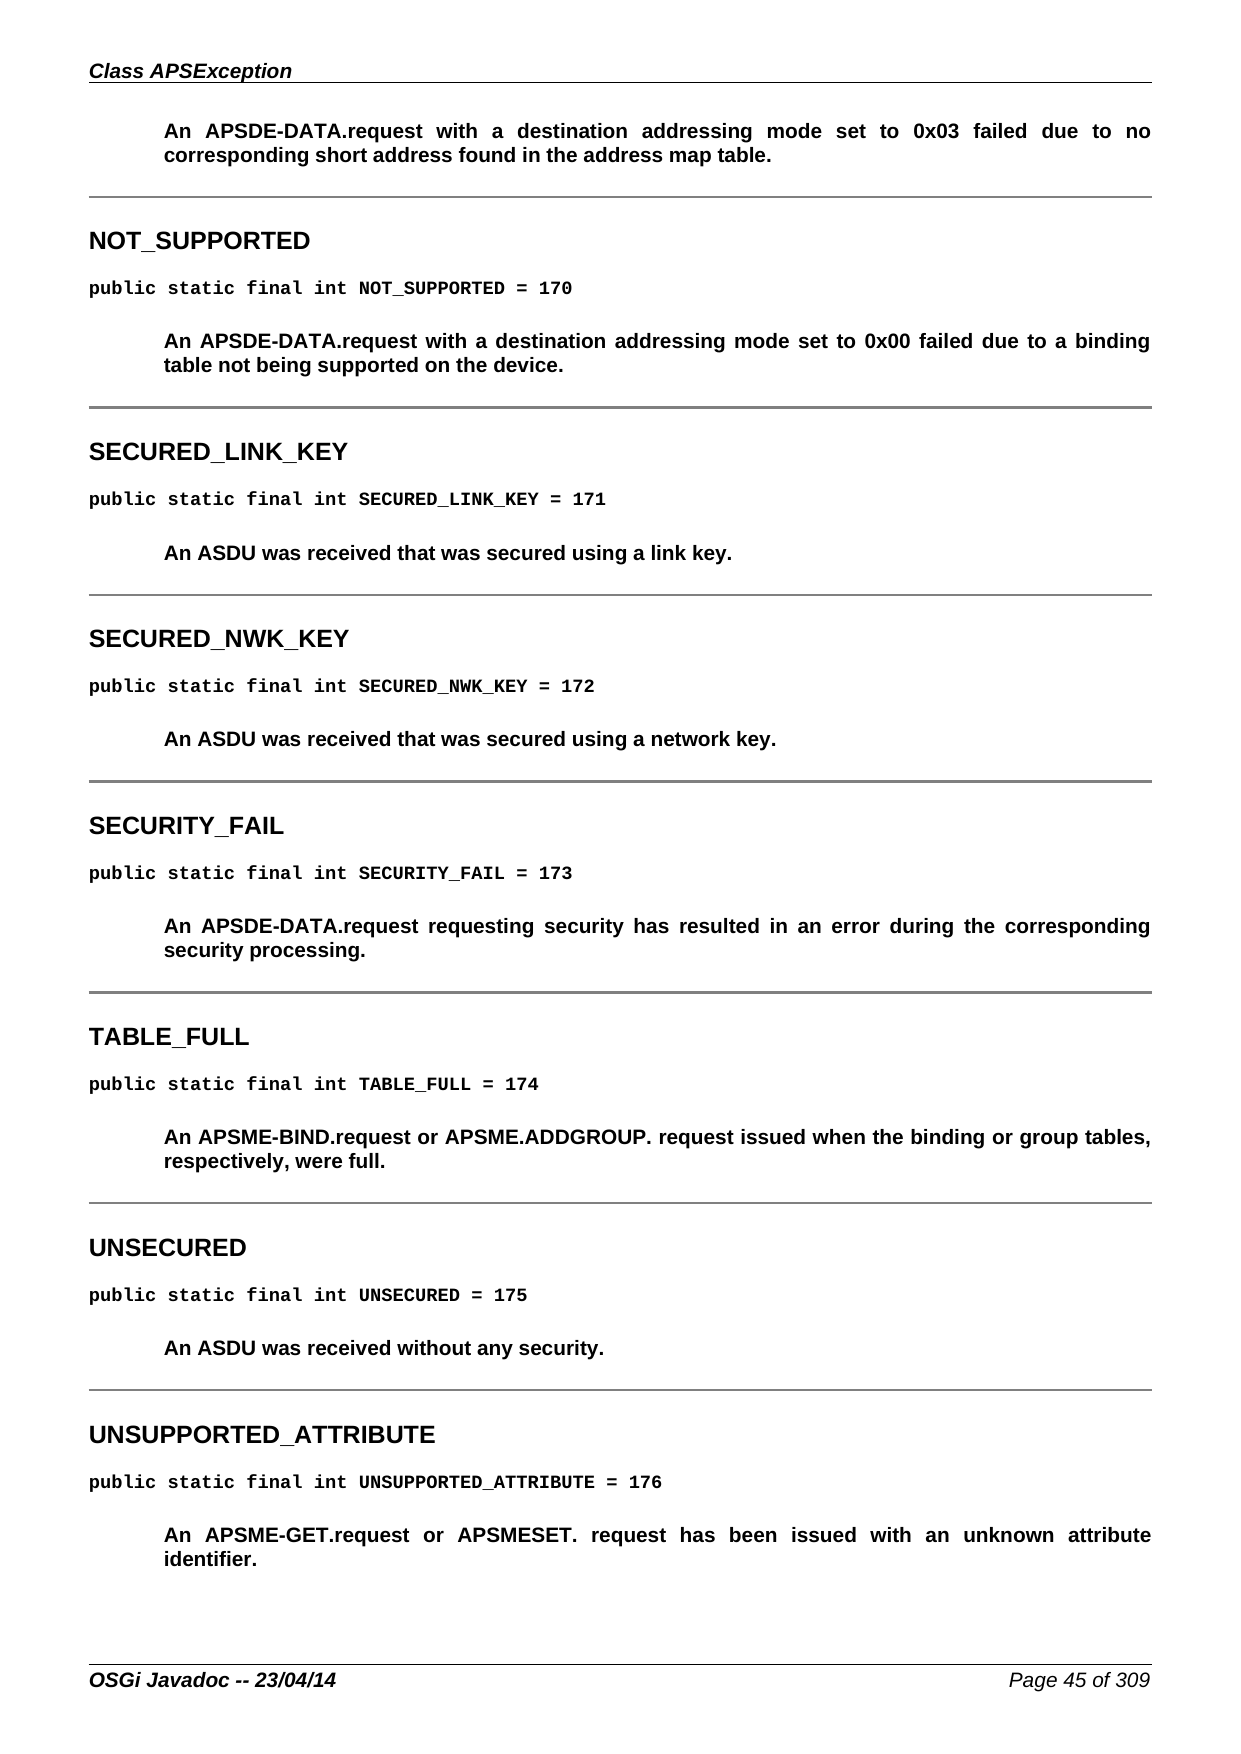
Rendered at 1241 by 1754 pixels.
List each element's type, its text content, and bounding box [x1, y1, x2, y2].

text public static final int SECURED_NWK_KEY = 172 [88, 677, 1152, 698]
text public static final int SECURED_LINK_KEY = 171 [88, 490, 1152, 511]
text public static final int TABLE_FULL = 174 [88, 1075, 1152, 1096]
subtitle UNSECURED [88, 1233, 1152, 1262]
subtitle SECURITY_FAIL [88, 811, 1152, 840]
text An APSME-GET.request or APSMESET. request has been issued with an unknown attribute identifier. [163, 1523, 1152, 1571]
text An ASDU was received that was secured using a link key. [163, 540, 1152, 564]
text An ASDU was received that was secured using a network key. [163, 727, 1152, 751]
text An ASDU was received without any security. [163, 1336, 1152, 1360]
subtitle UNSUPPORTED_ATTRIBUTE [88, 1420, 1152, 1448]
subtitle SECURED_NWK_KEY [88, 624, 1152, 653]
text public static final int UNSUPPORTED_ATTRIBUTE = 176 [88, 1473, 1152, 1494]
text public static final int UNSECURED = 175 [88, 1286, 1152, 1307]
text An APSDE-DATA.request with a destination addressing mode set to 0x03 failed due to no corresponding short address found in the address map table. [163, 118, 1152, 166]
subtitle NOT_SUPPORTED [88, 226, 1152, 255]
text An APSDE-DATA.request requesting security has resulted in an error during the corresponding security processing. [163, 914, 1152, 962]
text An APSME-BIND.request or APSME.ADDGROUP. request issued when the binding or group tables, respectively, were full. [163, 1125, 1152, 1173]
text An APSDE-DATA.request with a destination addressing mode set to 0x00 failed due to a binding table not being supported on the device. [163, 329, 1152, 377]
subtitle SECURED_LINK_KEY [88, 437, 1152, 466]
text public static final int SECURITY_FAIL = 173 [88, 864, 1152, 885]
subtitle TABLE_FULL [88, 1022, 1152, 1051]
text public static final int NOT_SUPPORTED = 170 [88, 279, 1152, 300]
